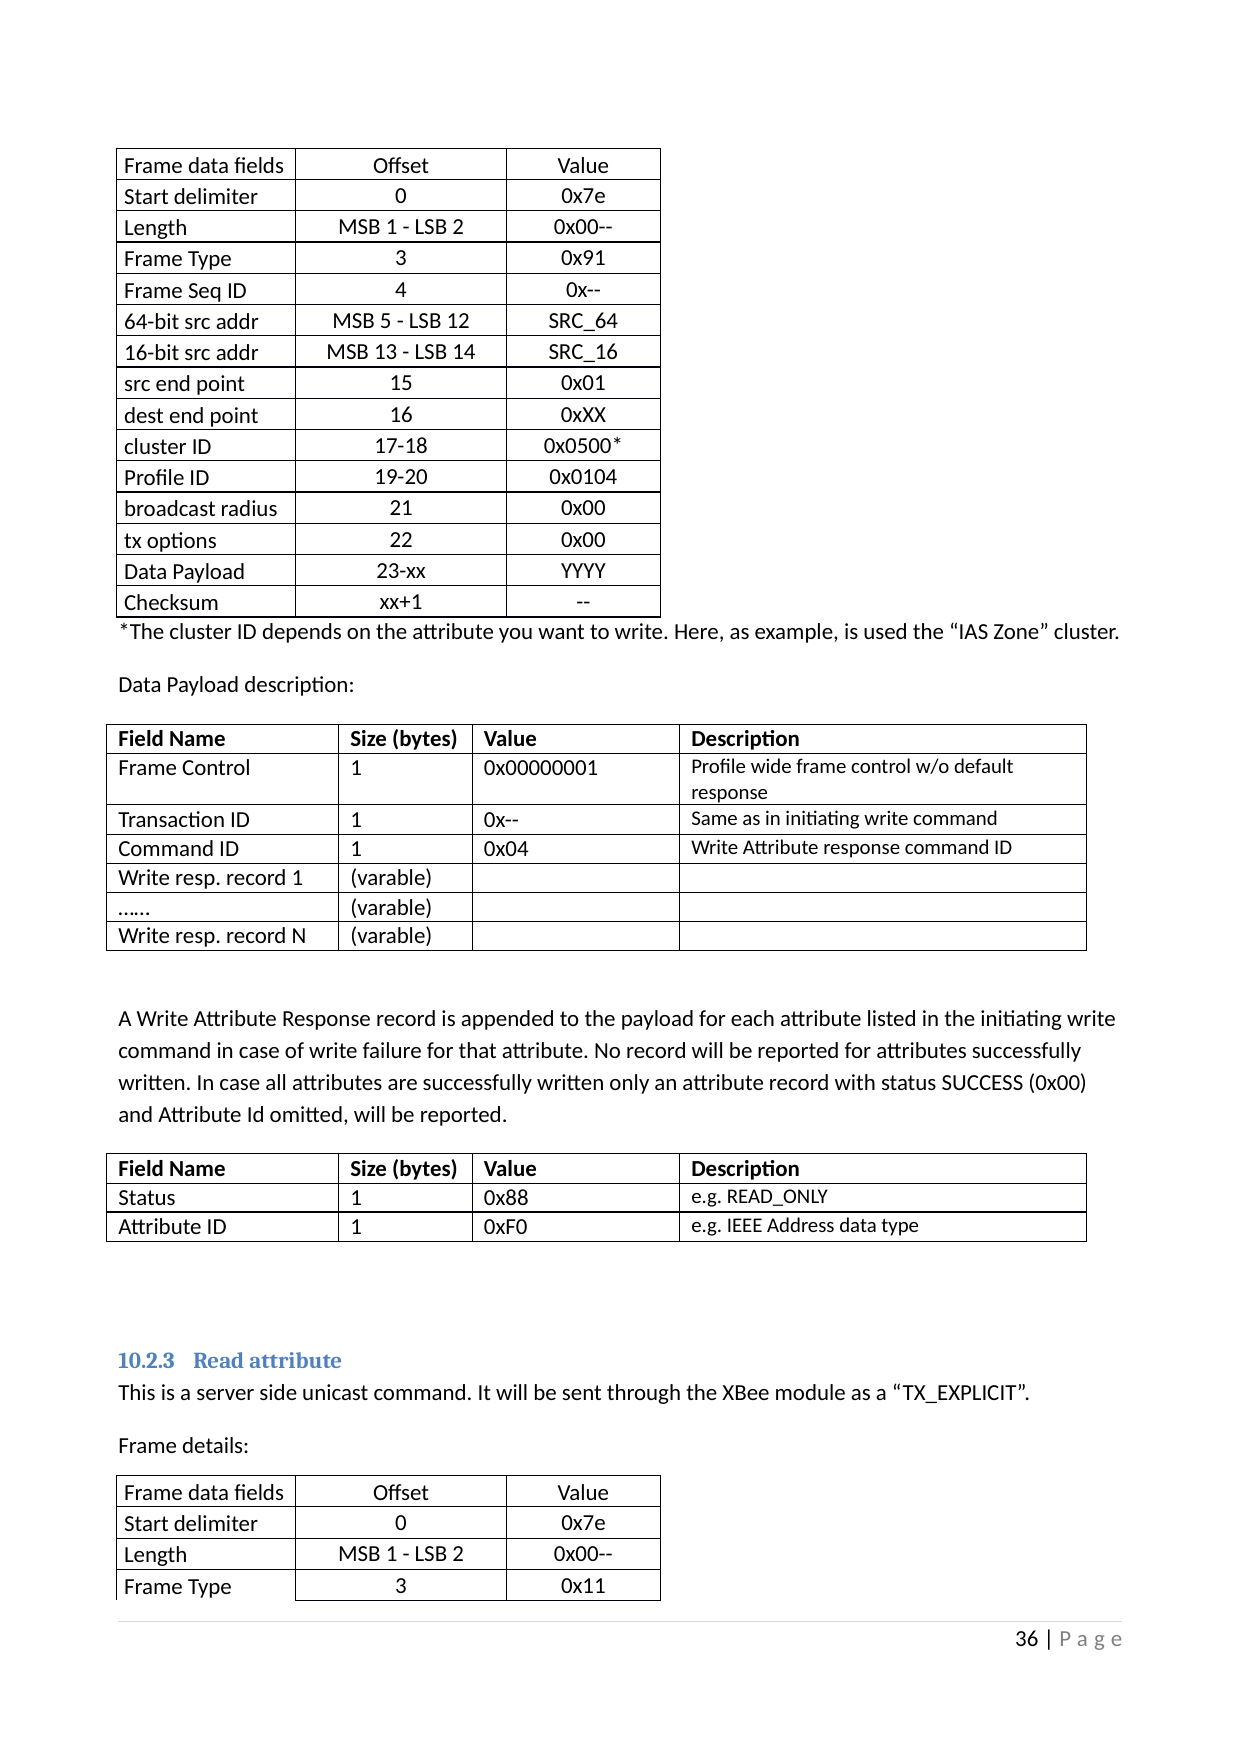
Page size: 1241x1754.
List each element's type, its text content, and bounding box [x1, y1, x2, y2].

table_header Value [473, 725, 679, 752]
table_cell 19-20 [296, 461, 506, 491]
table_cell 3 [296, 1570, 506, 1600]
subtitle Read attribute [118, 1348, 1122, 1374]
table_cell YYYY [507, 555, 660, 585]
table_cell e.g. READ_ONLY [680, 1184, 1086, 1211]
table_cell Write resp. record N [107, 922, 338, 950]
table_cell 0x88 [473, 1184, 679, 1211]
table_cell 16-bit src addr [117, 336, 295, 366]
table_header Size (bytes) [339, 725, 472, 752]
table_cell [473, 864, 679, 892]
table_header Value [507, 1476, 660, 1506]
table_cell 1 [339, 805, 472, 833]
table_cell 1 [339, 835, 472, 862]
table_cell 0x00-- [507, 1539, 660, 1569]
table_cell 1 [339, 754, 472, 804]
text Data Payload description: [118, 670, 1122, 698]
table_cell Status [107, 1184, 338, 1211]
text *The cluster ID depends on the attribute you want to write. Here, as example, is used the “IAS Zone” cluster. [118, 617, 1122, 645]
table_cell 0x-- [473, 805, 679, 833]
table_cell 17-18 [296, 430, 506, 460]
table_cell 21 [296, 493, 506, 523]
text This is a server side unicast command. It will be sent through the XBee module as a “TX_EXPLICIT”. [118, 1378, 1122, 1406]
table_cell 0x0500* [507, 430, 660, 460]
table_cell 0x7e [507, 1507, 660, 1537]
table_cell src end point [117, 368, 295, 398]
table_cell (varable) [339, 893, 472, 921]
table_cell 0x00000001 [473, 754, 679, 804]
text Frame details: [118, 1431, 1122, 1459]
table_cell 23-xx [296, 555, 506, 585]
table_cell dest end point [117, 399, 295, 429]
table_cell Frame Control [107, 754, 338, 804]
table_cell 0xXX [507, 399, 660, 429]
table_cell Attribute ID [107, 1213, 338, 1241]
table_cell MSB 13 - LSB 14 [296, 336, 506, 366]
table_cell MSB 1 - LSB 2 [296, 211, 506, 241]
table_cell Write resp. record 1 [107, 864, 338, 892]
text A Write Attribute Response record is appended to the payload for each attribute listed in the initiating write command in case of write failure for that attribute. No record will be reported for attributes successfully written. In case all attributes are successfully written only an attribute record with status SUCCESS (0x00) and Attribute Id omitted, will be reported. [118, 1004, 1122, 1128]
table_cell 15 [296, 368, 506, 398]
table_header Description [680, 1154, 1086, 1182]
table_cell 1 [339, 1213, 472, 1241]
table_cell Length [117, 1539, 295, 1569]
table_cell 0x0104 [507, 461, 660, 491]
table_cell (varable) [339, 922, 472, 950]
table_header Offset [296, 1476, 506, 1506]
table_cell MSB 1 - LSB 2 [296, 1539, 506, 1569]
table_header Value [473, 1154, 679, 1182]
table_cell Start delimiter [117, 180, 295, 210]
table_header Frame data fields [117, 149, 295, 179]
table_cell xx+1 [296, 586, 506, 616]
table_cell [680, 893, 1086, 921]
table_cell 0x04 [473, 835, 679, 862]
table_header Frame data fields [117, 1476, 295, 1506]
table_cell Data Payload [117, 555, 295, 585]
table_cell Start delimiter [117, 1507, 295, 1537]
table_cell [680, 864, 1086, 892]
table_cell 0 [296, 180, 506, 210]
table_cell 0x-- [507, 274, 660, 304]
table_cell 4 [296, 274, 506, 304]
table_cell 0x11 [507, 1570, 660, 1600]
table_cell Profile wide frame control w/o default response [680, 754, 1086, 804]
table_cell Length [117, 211, 295, 241]
table_cell (varable) [339, 864, 472, 892]
table_cell 16 [296, 399, 506, 429]
table_header Size (bytes) [339, 1154, 472, 1182]
table_cell Transaction ID [107, 805, 338, 833]
table_header Field Name [107, 725, 338, 752]
table_cell Checksum [117, 586, 295, 616]
table_cell 0 [296, 1507, 506, 1537]
table_cell [680, 922, 1086, 950]
table_cell Write Attribute response command ID [680, 835, 1086, 862]
table_header Field Name [107, 1154, 338, 1182]
table_cell 22 [296, 524, 506, 554]
table_cell Same as in initiating write command [680, 805, 1086, 833]
table_cell SRC_16 [507, 336, 660, 366]
table_cell 0x00 [507, 493, 660, 523]
table_cell Frame Type [117, 1570, 295, 1600]
table_cell -- [507, 586, 660, 616]
table_header Offset [296, 149, 506, 179]
table_cell [473, 893, 679, 921]
table_cell …… [107, 893, 338, 921]
table_cell 64-bit src addr [117, 305, 295, 335]
table_header Description [680, 725, 1086, 752]
table_cell Command ID [107, 835, 338, 862]
table_cell MSB 5 - LSB 12 [296, 305, 506, 335]
table_cell broadcast radius [117, 493, 295, 523]
table_cell Profile ID [117, 461, 295, 491]
table_cell 0x01 [507, 368, 660, 398]
table_cell 1 [339, 1184, 472, 1211]
table_cell Frame Seq ID [117, 274, 295, 304]
table_cell 0x91 [507, 243, 660, 273]
table_cell [473, 922, 679, 950]
table_header Value [507, 149, 660, 179]
table_cell 0x00 [507, 524, 660, 554]
table_cell SRC_64 [507, 305, 660, 335]
table_cell e.g. IEEE Address data type [680, 1213, 1086, 1241]
table_cell 0x00-- [507, 211, 660, 241]
table_cell Frame Type [117, 243, 295, 273]
table_cell cluster ID [117, 430, 295, 460]
table_cell 3 [296, 243, 506, 273]
table_cell 0xF0 [473, 1213, 679, 1241]
table_cell tx options [117, 524, 295, 554]
table_cell 0x7e [507, 180, 660, 210]
